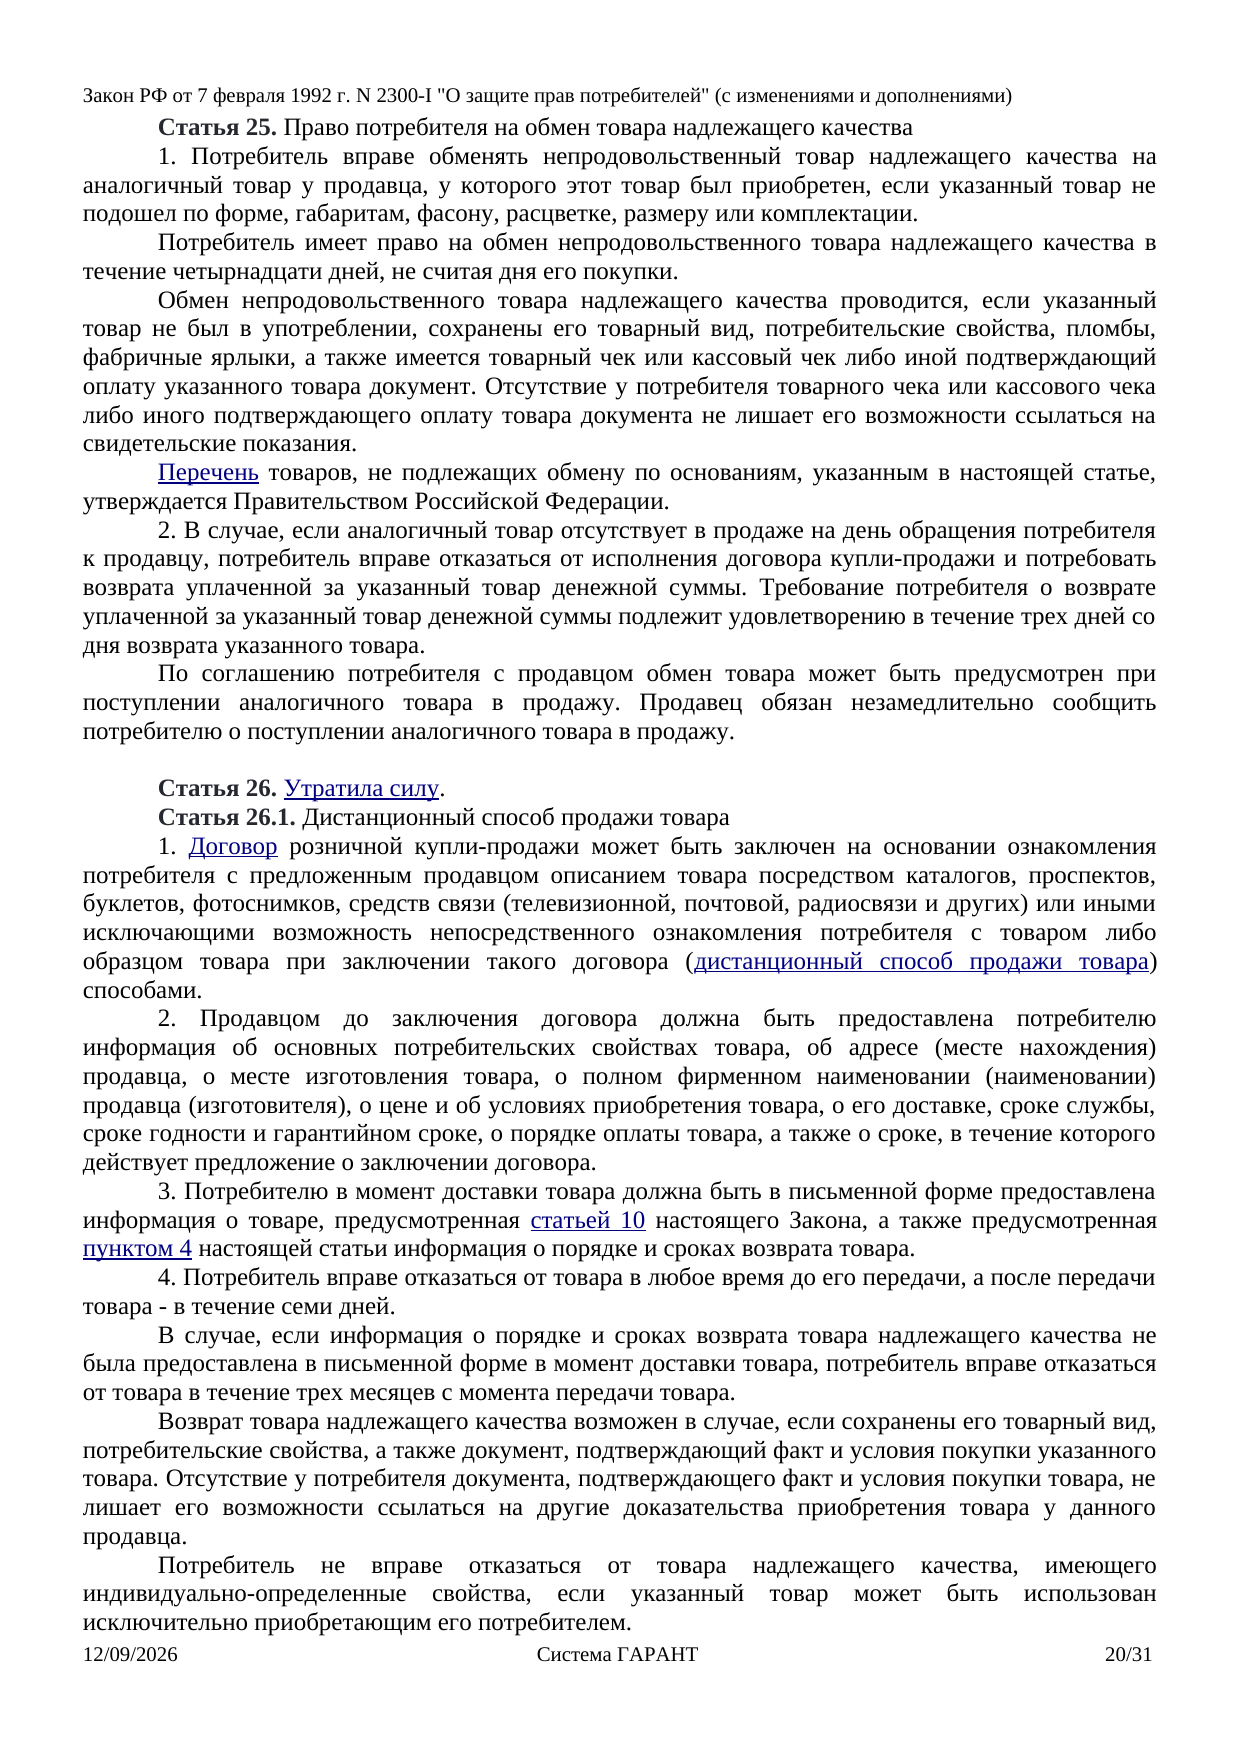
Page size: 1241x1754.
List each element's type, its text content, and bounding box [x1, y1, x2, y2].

text 4. Потребитель вправе отказаться от товара в любое время до его передачи, а после передачи товара - в течение семи дней. [83, 1262, 1157, 1320]
text Потребитель не вправе отказаться от товара надлежащего качества, имеющего индивидуально-определенные свойства, если указанный товар может быть использован исключительно приобретающим его потребителем. [83, 1550, 1157, 1636]
text По соглашению потребителя с продавцом обмен товара может быть предусмотрен при поступлении аналогичного товара в продажу. Продавец обязан незамедлительно сообщить потребителю о поступлении аналогичного товара в продажу. [83, 658, 1157, 745]
text 2. В случае, если аналогичный товар отсутствует в продаже на день обращения потребителя к продавцу, потребитель вправе отказаться от исполнения договора купли-продажи и потребовать возврата уплаченной за указанный товар денежной суммы. Требование потребителя о возврате уплаченной за указанный товар денежной суммы подлежит удовлетворению в течение трех дней со дня возврата указанного товара. [83, 515, 1157, 658]
text 3. Потребителю в момент доставки товара должна быть в письменной форме предоставлена информация о товаре, предусмотренная статьей 10 настоящего Закона, а также предусмотренная пунктом 4 настоящей статьи информация о порядке и сроках возврата товара. [83, 1176, 1157, 1262]
text 1. Договор розничной купли-продажи может быть заключен на основании ознакомления потребителя с предложенным продавцом описанием товара посредством каталогов, проспектов, буклетов, фотоснимков, средств связи (телевизионной, почтовой, радиосвязи и других) или иными исключающими возможность непосредственного ознакомления потребителя с товаром либо образцом товара при заключении такого договора (дистанционный способ продажи товара) способами. [83, 831, 1157, 1003]
text Возврат товара надлежащего качества возможен в случае, если сохранены его товарный вид, потребительские свойства, а также документ, подтверждающий факт и условия покупки указанного товара. Отсутствие у потребителя документа, подтверждающего факт и условия покупки товара, не лишает его возможности ссылаться на другие доказательства приобретения товара у данного продавца. [83, 1406, 1157, 1550]
text В случае, если информация о порядке и сроках возврата товара надлежащего качества не была предоставлена в письменной форме в момент доставки товара, потребитель вправе отказаться от товара в течение трех месяцев с момента передачи товара. [83, 1320, 1157, 1406]
text Статья 26.1. Дистанционный способ продажи товара [158, 802, 1157, 831]
text Перечень товаров, не подлежащих обмену по основаниям, указанным в настоящей статье, утверждается Правительством Российской Федерации. [83, 457, 1157, 515]
text Потребитель имеет право на обмен непродовольственного товара надлежащего качества в течение четырнадцати дней, не считая дня его покупки. [83, 227, 1157, 285]
text 2. Продавцом до заключения договора должна быть предоставлена потребителю информация об основных потребительских свойствах товара, об адресе (месте нахождения) продавца, о месте изготовления товара, о полном фирменном наименовании (наименовании) продавца (изготовителя), о цене и об условиях приобретения товара, о его доставке, сроке службы, сроке годности и гарантийном сроке, о порядке оплаты товара, а также о сроке, в течение которого действует предложение о заключении договора. [83, 1003, 1157, 1176]
text Обмен непродовольственного товара надлежащего качества проводится, если указанный товар не был в употреблении, сохранены его товарный вид, потребительские свойства, пломбы, фабричные ярлыки, а также имеется товарный чек или кассовый чек либо иной подтверждающий оплату указанного товара документ. Отсутствие у потребителя товарного чека или кассового чека либо иного подтверждающего оплату товара документа не лишает его возможности ссылаться на свидетельские показания. [83, 285, 1157, 457]
text Статья 26. Утратила силу. [158, 773, 1157, 802]
text Статья 25. Право потребителя на обмен товара надлежащего качества [158, 112, 1157, 141]
text 1. Потребитель вправе обменять непродовольственный товар надлежащего качества на аналогичный товар у продавца, у которого этот товар был приобретен, если указанный товар не подошел по форме, габаритам, фасону, расцветке, размеру или комплектации. [83, 141, 1157, 227]
